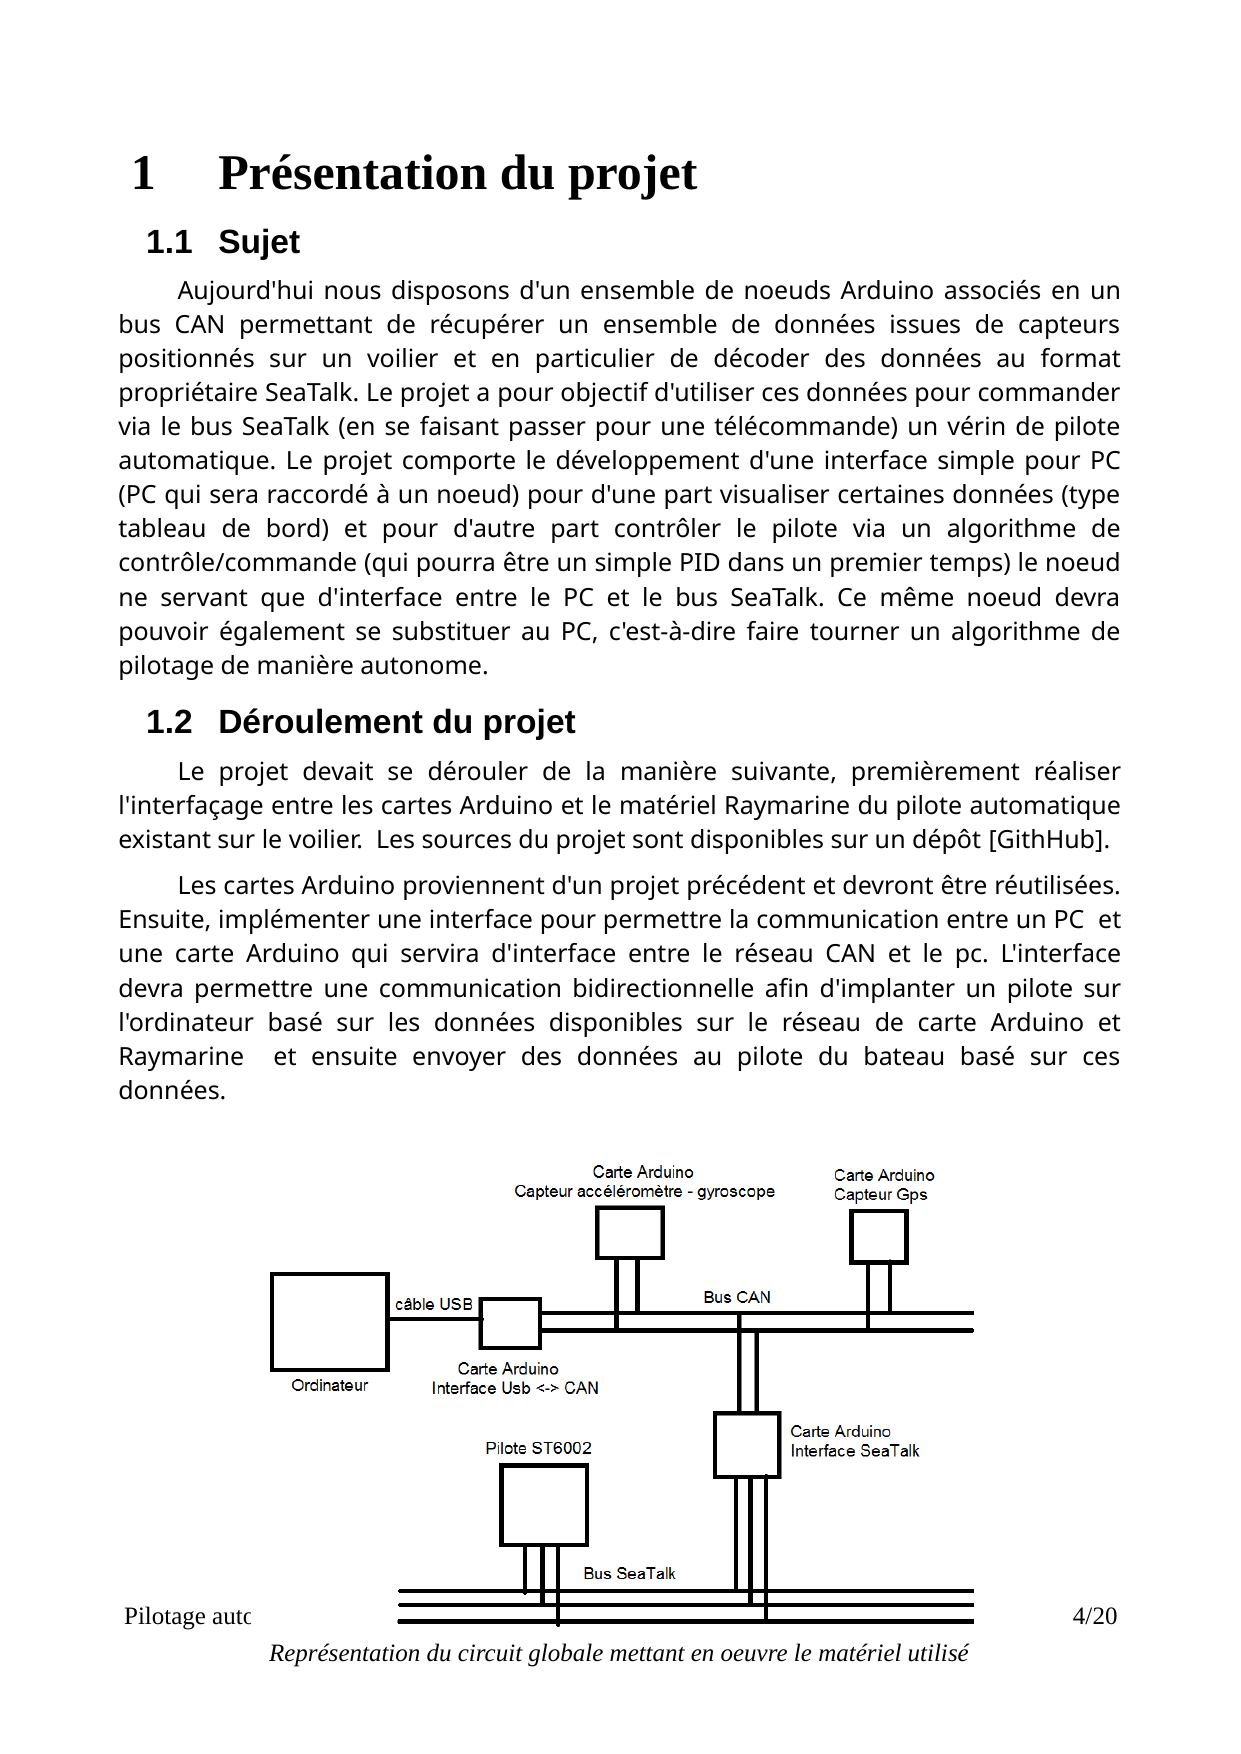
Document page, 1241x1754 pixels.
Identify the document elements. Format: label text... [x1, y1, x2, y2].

subtitle Déroulement du projet [118, 702, 1122, 741]
subtitle Présentation du projet [118, 143, 1122, 201]
picture [250, 1131, 990, 1639]
text Le projet devait se dérouler de la manière suivante, premièrement réaliser l'interfaçage entre les cartes Arduino et le matériel Raymarine du pilote automatique existant sur le voilier. Les sources du projet sont disponibles sur un dépôt [GithHub]. [118, 753, 1122, 856]
text Les cartes Arduino proviennent d'un projet précédent et devront être réutilisées. Ensuite, implémenter une interface pour permettre la communication entre un PC et une carte Arduino qui servira d'interface entre le réseau CAN et le pc. L'interface devra permettre une communication bidirectionnelle afin d'implanter un pilote sur l'ordinateur basé sur les données disponibles sur le réseau de carte Arduino et Raymarine et ensuite envoyer des données au pilote du bateau basé sur ces données. [118, 868, 1122, 1106]
subtitle Sujet [118, 221, 1122, 260]
text Représentation du circuit globale mettant en oeuvre le matériel utilisé [251, 1639, 989, 1667]
text Aujourd'hui nous disposons d'un ensemble de noeuds Arduino associés en un bus CAN permettant de récupérer un ensemble de données issues de capteurs positionnés sur un voilier et en particulier de décoder des données au format propriétaire SeaTalk. Le projet a pour objectif d'utiliser ces données pour commander via le bus SeaTalk (en se faisant passer pour une télécommande) un vérin de pilote automatique. Le projet comporte le développement d'une interface simple pour PC (PC qui sera raccordé à un noeud) pour d'une part visualiser certaines données (type tableau de bord) et pour d'autre part contrôler le pilote via un algorithme de contrôle/commande (qui pourra être un simple PID dans un premier temps) le noeud ne servant que d'interface entre le PC et le bus SeaTalk. Ce même noeud devra pouvoir également se substituer au PC, c'est-à-dire faire tourner un algorithme de pilotage de manière autonome. [118, 273, 1122, 681]
